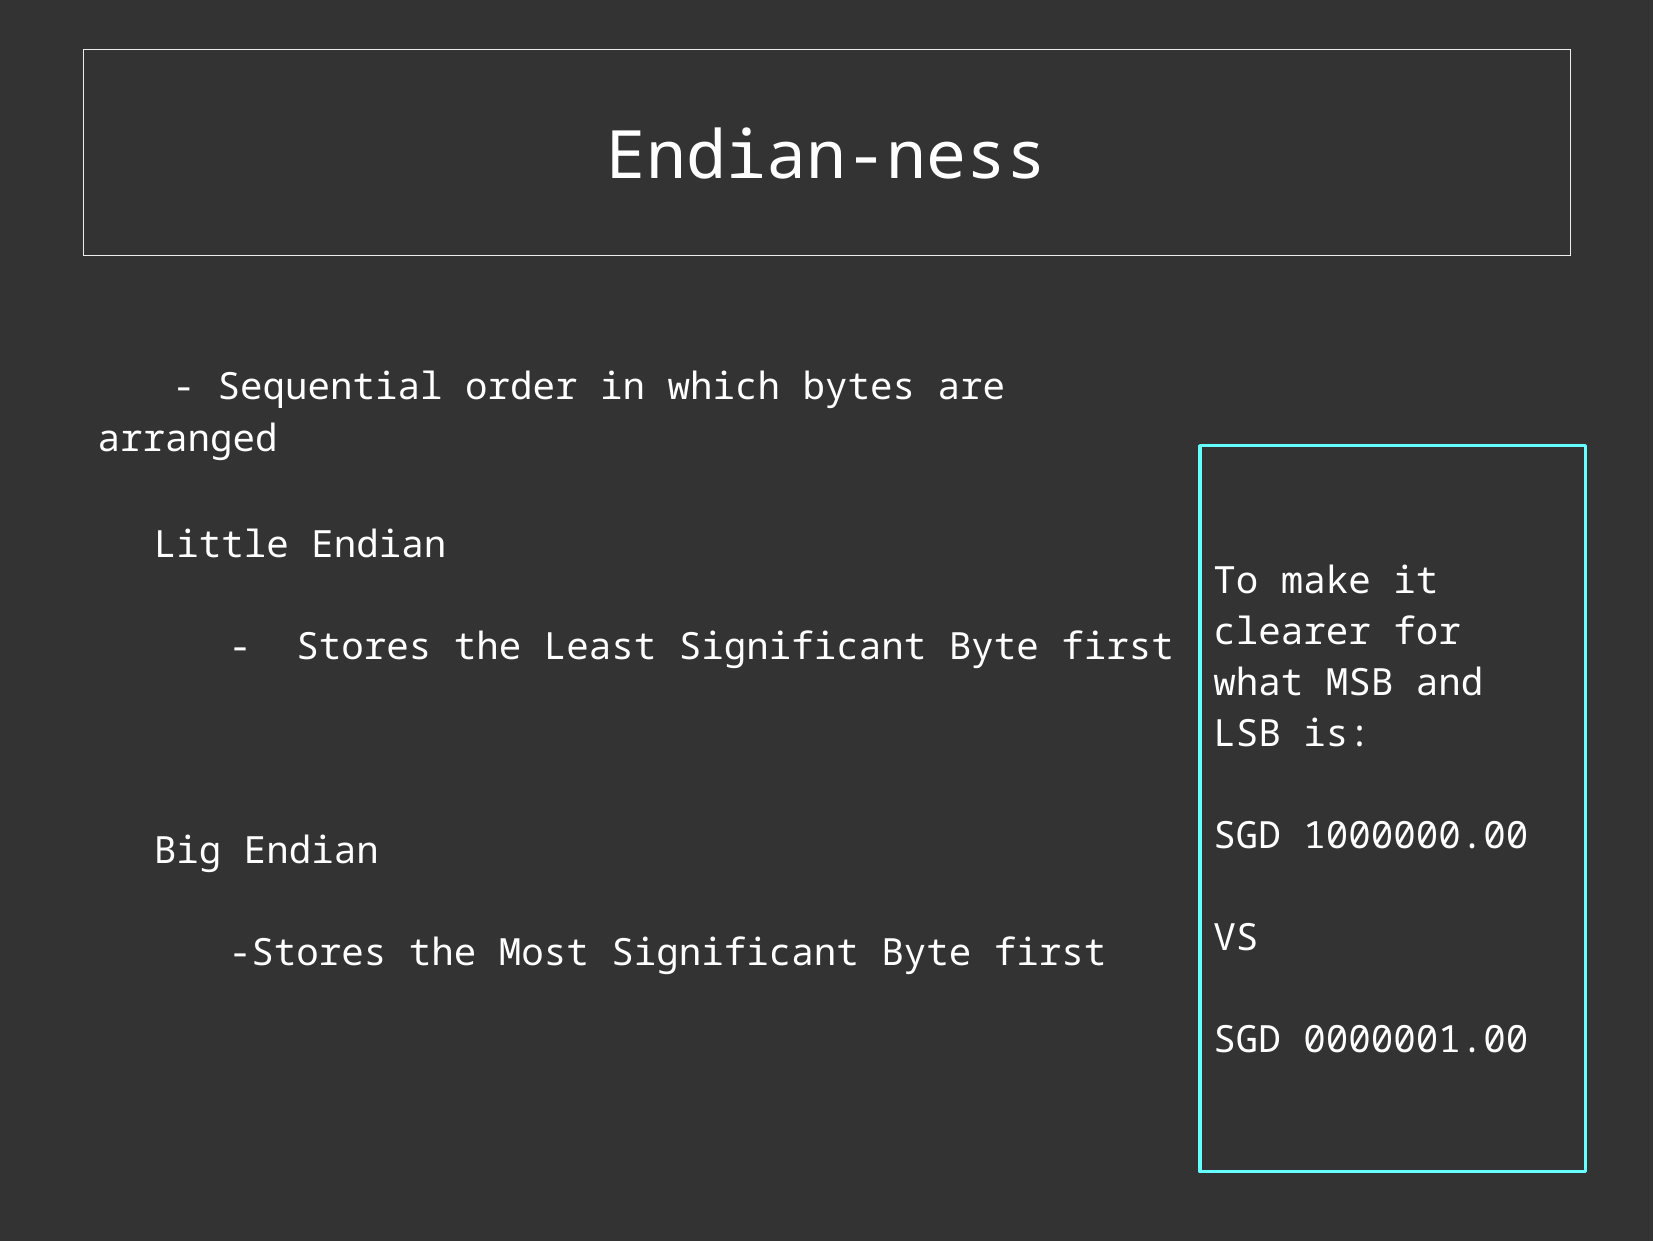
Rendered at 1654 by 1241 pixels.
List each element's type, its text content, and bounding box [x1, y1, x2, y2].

text_box Endian-ness [83, 49, 1571, 256]
text_box To make it clearer for what MSB and LSB is: SGD 1000000.00 VS SGD 0000001.00 [1200, 445, 1586, 946]
text_box Little Endian - Stores the Least Significant Byte first Big Endian -Stores the Most Significant Byte first [139, 510, 1051, 863]
text_box - Sequential order in which bytes are arranged [82, 352, 1051, 481]
